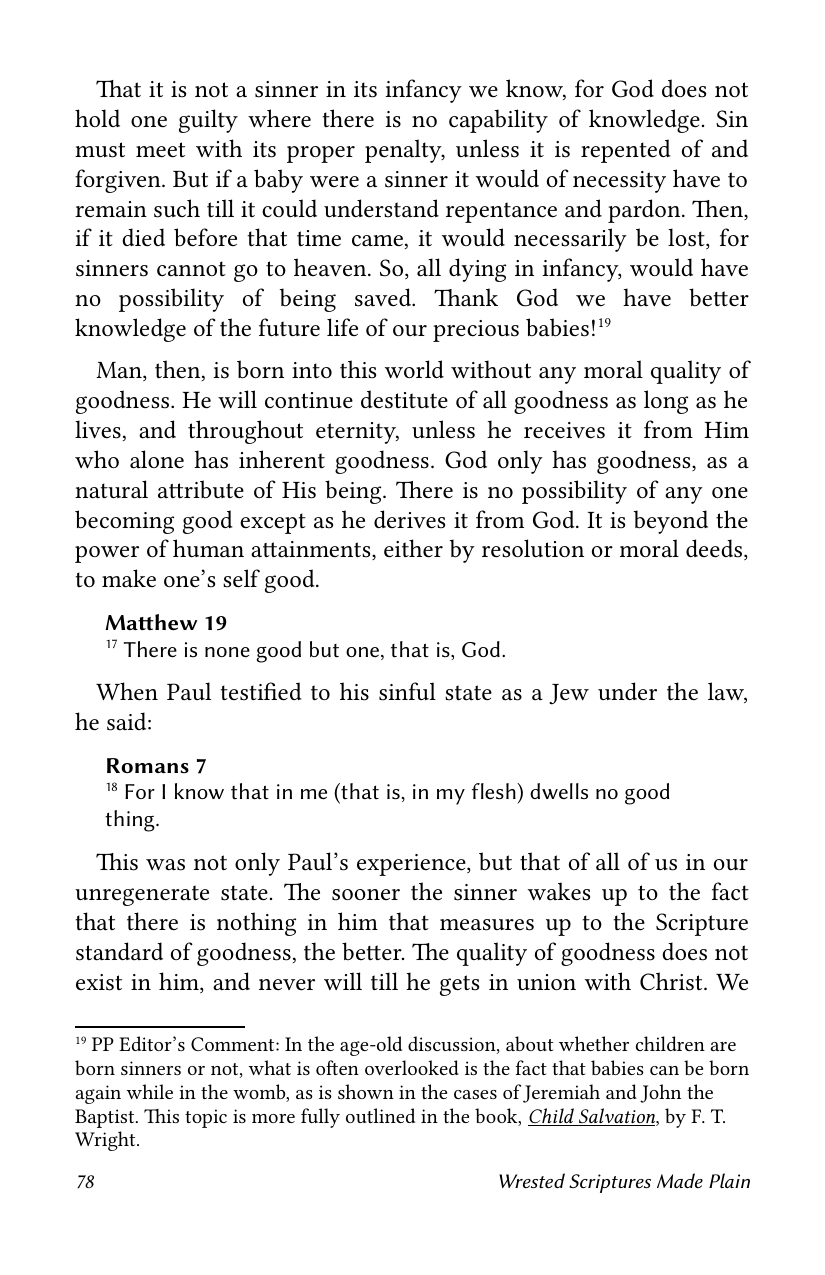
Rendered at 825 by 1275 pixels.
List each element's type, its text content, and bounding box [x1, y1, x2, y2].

text When Paul testified to his sinful state as a Jew under the law, he said: [75, 678, 750, 737]
text 17 There is none good but one, that is, God. [105, 636, 720, 663]
text Romans 7 [105, 753, 750, 779]
text PP Editor’s Comment: In the age-old discussion, about whether children are born sinners or not, what is often overlooked is the fact that babies can be born again while in the womb, as is shown in the cases of Jeremiah and John the Baptist. This topic is more fully outlined in the book, Child Salvation, by F. T. Wright. [75, 1033, 750, 1152]
text This was not only Paul’s experience, but that of all of us in our unregenerate state. The sooner the sinner wakes up to the fact that there is nothing in him that measures up to the Scripture standard of goodness, the better. The quality of goodness does not exist in him, and never will till he gets in union with Christ. We [75, 848, 750, 996]
text Man, then, is born into this world without any moral quality of goodness. He will continue destitute of all goodness as long as he lives, and throughout eternity, unless he receives it from Him who alone has inherent goodness. God only has goodness, as a natural attribute of His being. There is no possibility of any one becoming good except as he derives it from God. It is beyond the power of human attainments, either by resolution or moral deeds, to make one’s self good. [75, 356, 750, 594]
text 18 For I know that in me (that is, in my flesh) dwells no good thing. [105, 779, 720, 832]
text Matthew 19 [105, 610, 750, 636]
text That it is not a sinner in its infancy we know, for God does not hold one guilty where there is no capability of knowledge. Sin must meet with its proper penalty, unless it is repented of and forgiven. But if a baby were a sinner it would of necessity have to remain such till it could understand repentance and pardon. Then, if it died before that time came, it would necessarily be lost, for sinners cannot go to heaven. So, all dying in infancy, would have no possibility of being saved. Thank God we have better knowledge of the future life of our precious babies! [75, 75, 750, 343]
